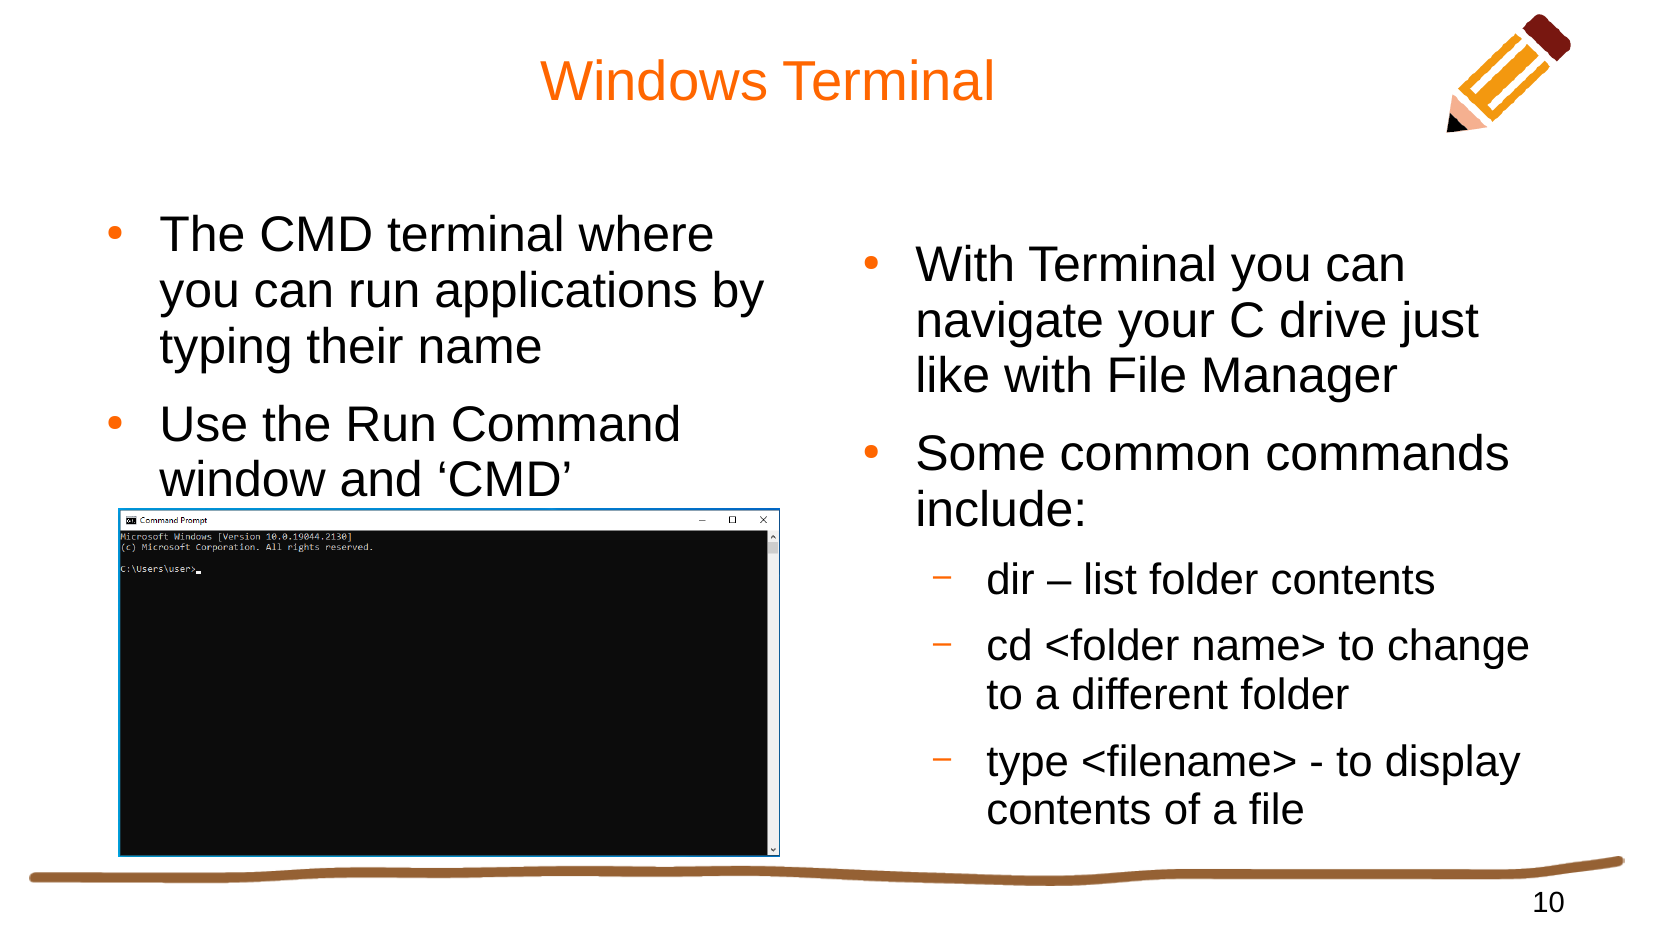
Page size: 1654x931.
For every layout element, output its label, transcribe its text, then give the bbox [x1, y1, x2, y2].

picture [29, 508, 844, 886]
list With Terminal you can navigate your C drive just like with File Manager Some common commands include: dir – list folder contents cd <folder name> to change to a different folder type <filename> - to display contents of a file [844, 236, 1565, 886]
title Windows Terminal [88, 29, 1447, 133]
list The CMD terminal where you can run applications by typing their name Use the Run Command window and ‘CMD’ [88, 206, 809, 857]
picture [1446, 14, 1571, 133]
picture [1565, 856, 1625, 886]
